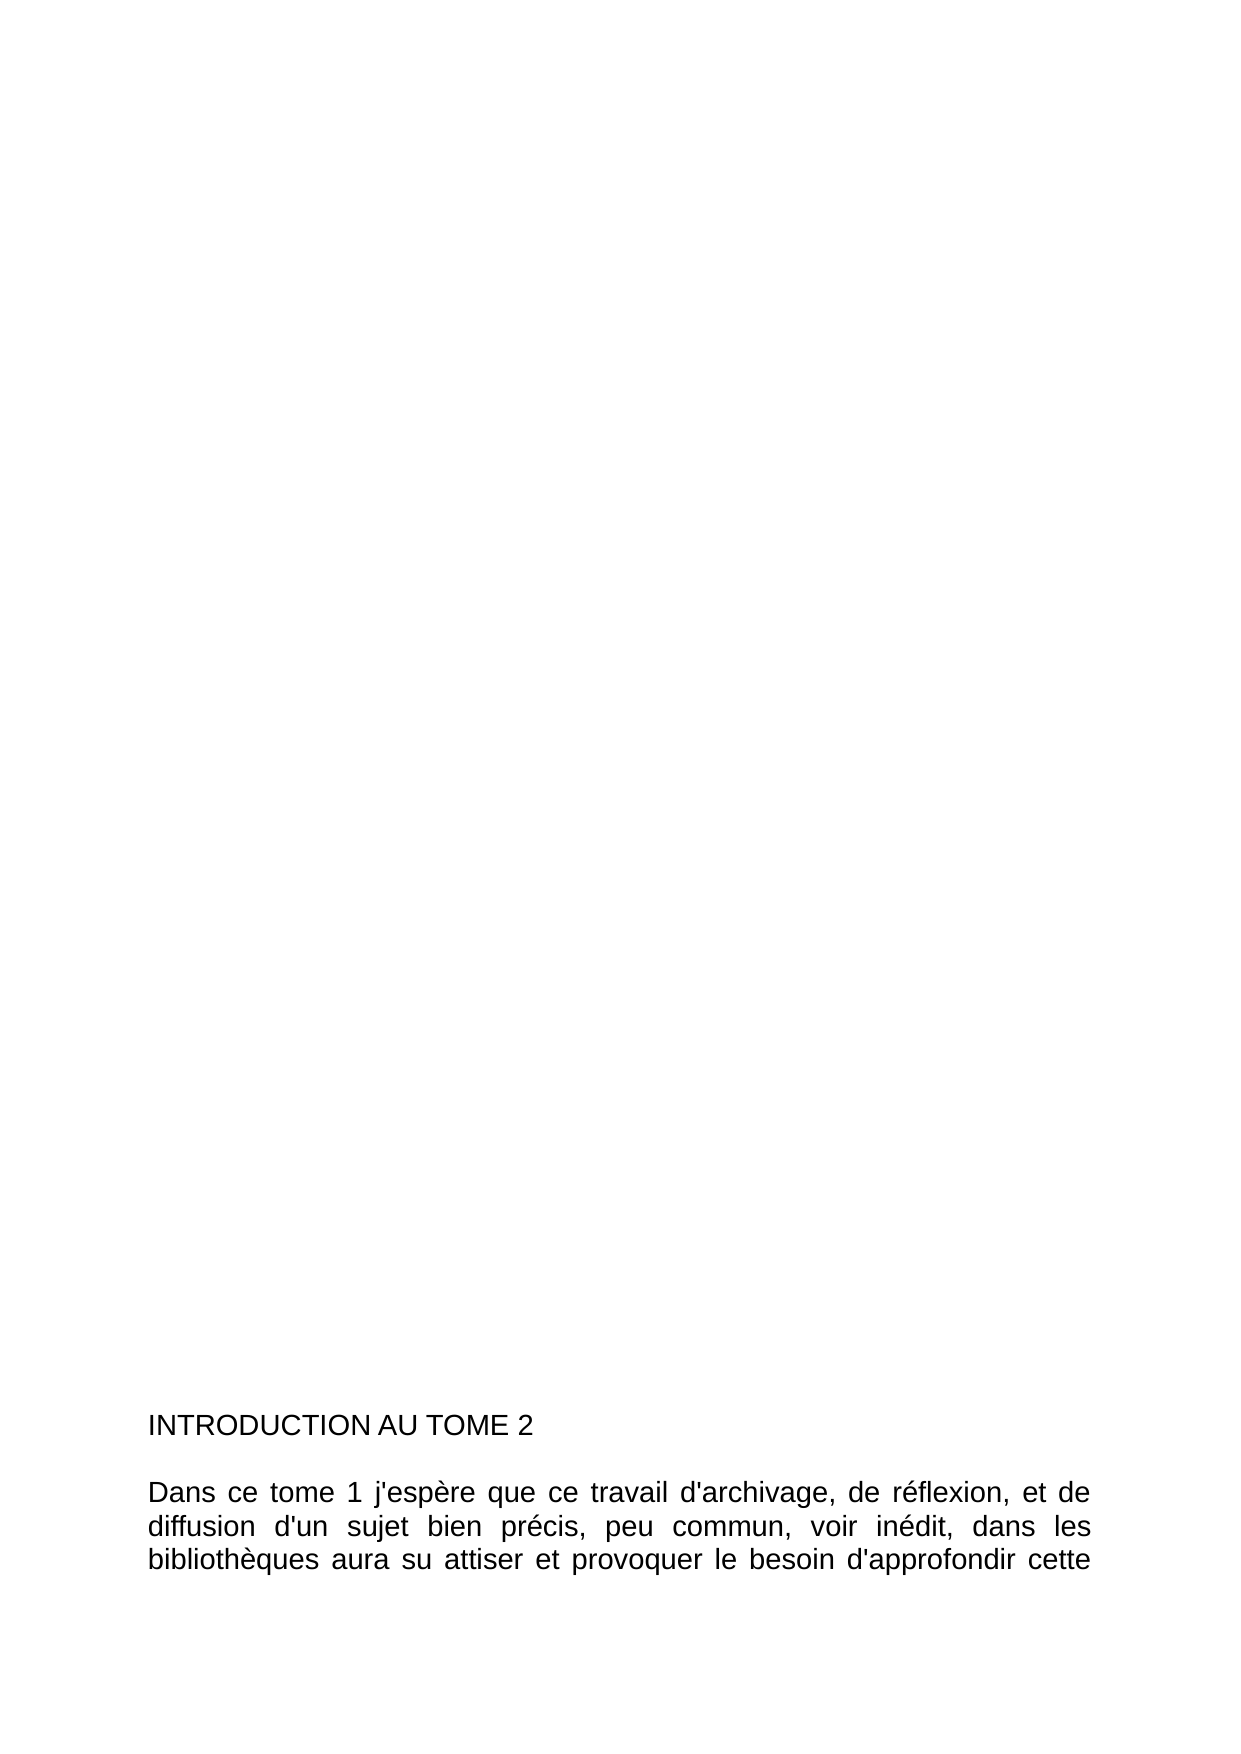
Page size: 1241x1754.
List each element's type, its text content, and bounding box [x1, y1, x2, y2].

text Dans ce tome 1 j'espère que ce travail d'archivage, de réflexion, et de diffusion d'un sujet bien précis, peu commun, voir inédit, dans les bibliothèques aura su attiser et provoquer le besoin d'approfondir cette [148, 1475, 1093, 1576]
text INTRODUCTION AU TOME 2 [148, 1408, 1093, 1442]
